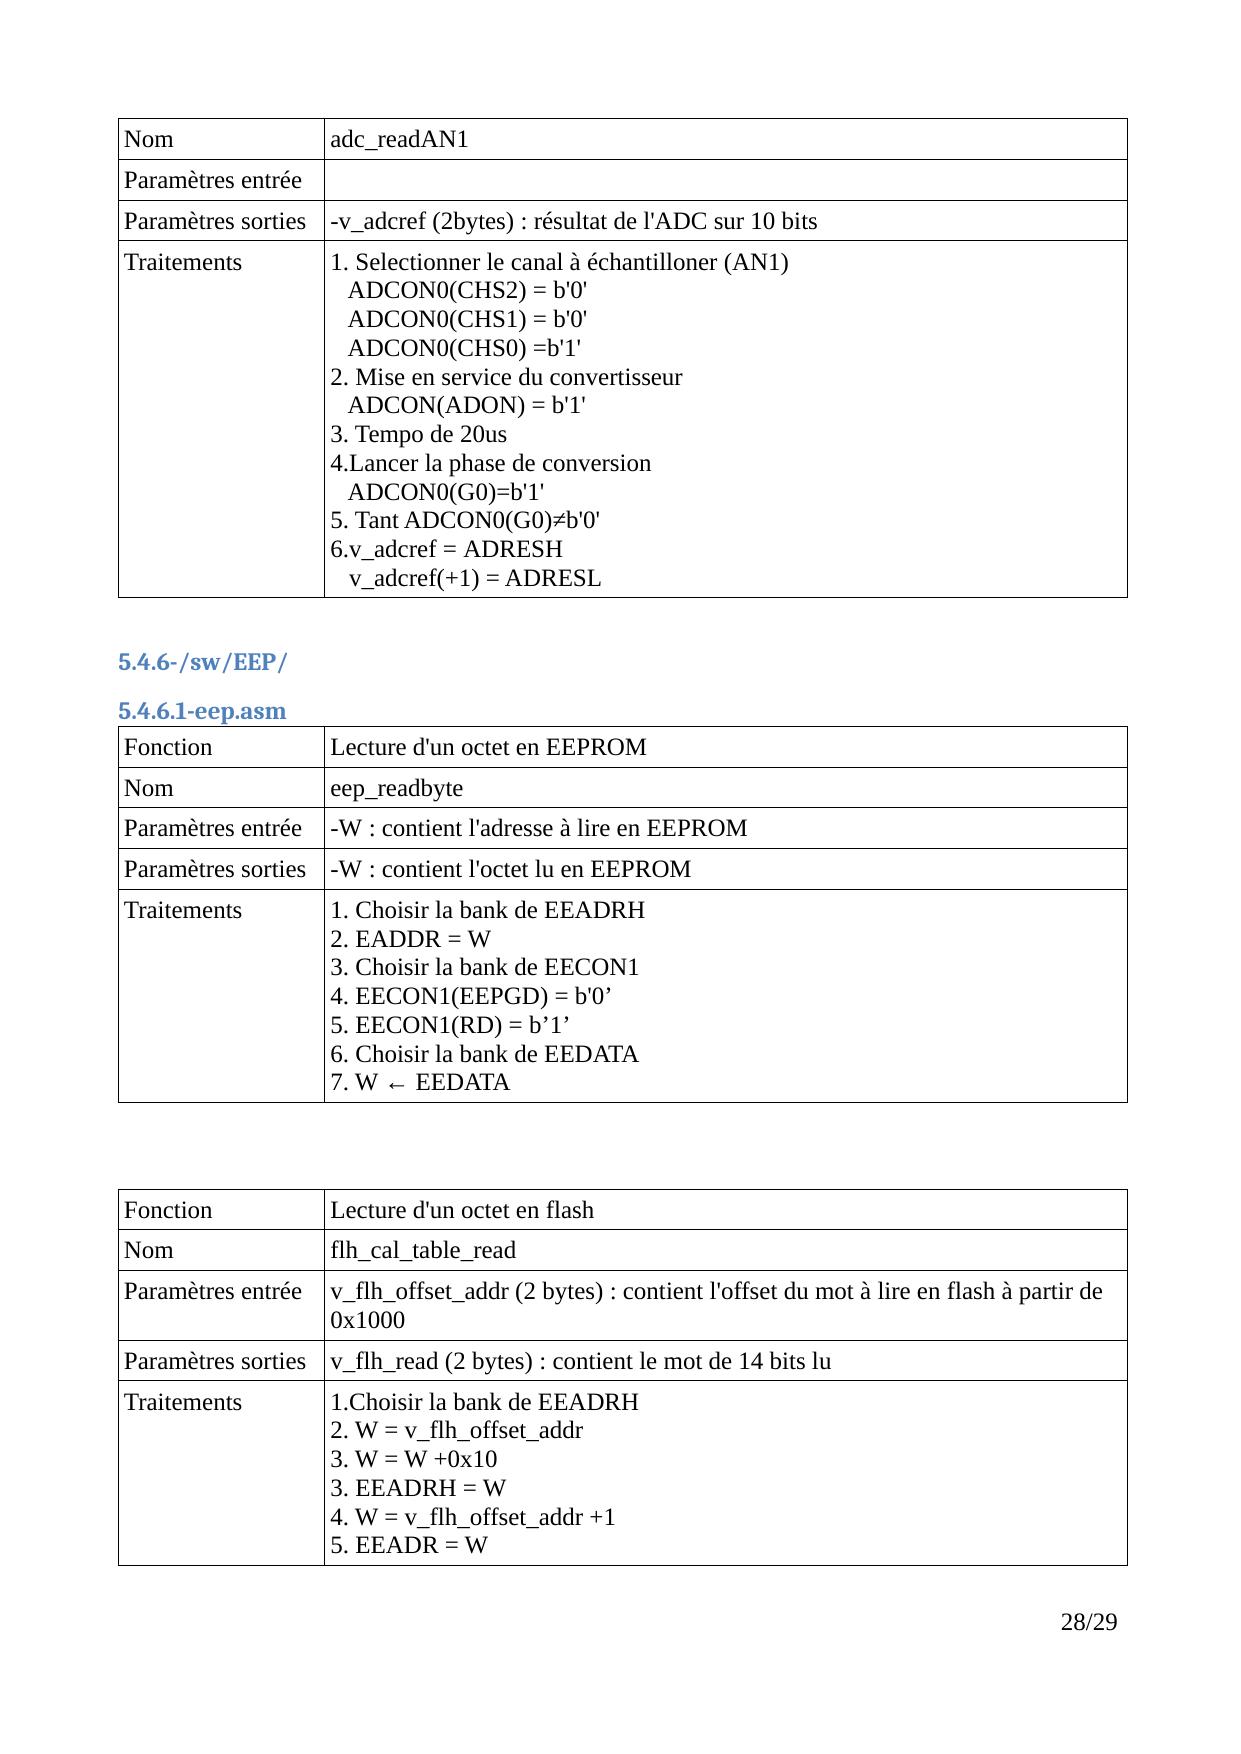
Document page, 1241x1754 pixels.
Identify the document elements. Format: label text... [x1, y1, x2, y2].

table_cell adc_readAN1 [325, 119, 1127, 159]
table_cell Nom [119, 1230, 324, 1270]
subtitle 5.4.6.1-eep.asm [118, 697, 1122, 726]
subtitle 5.4.6-/sw/EEP/ [118, 647, 1122, 676]
table_cell Traitements [119, 890, 324, 1102]
table_cell v_flh_read (2 bytes) : contient le mot de 14 bits lu [325, 1341, 1127, 1380]
table_cell Nom [119, 768, 324, 807]
table_cell 1. Choisir la bank de EEADRH 2. EADDR = W 3. Choisir la bank de EECON1 4. EECON1(EEPGD) = b'0’ 5. EECON1(RD) = b’1’ 6. Choisir la bank de EEDATA 7. W ← EEDATA [325, 890, 1127, 1102]
table_cell Nom [119, 119, 324, 159]
table_cell -W : contient l'octet lu en EEPROM [325, 849, 1127, 889]
table_cell 1.Choisir la bank de EEADRH 2. W = v_flh_offset_addr 3. W = W +0x10 3. EEADRH = W 4. W = v_flh_offset_addr +1 5. EEADR = W [325, 1381, 1127, 1565]
table_cell flh_cal_table_read [325, 1230, 1127, 1270]
table_cell -v_adcref (2bytes) : résultat de l'ADC sur 10 bits [325, 201, 1127, 240]
table_cell Paramètres entrée [119, 808, 324, 848]
table_cell Traitements [119, 1381, 324, 1565]
table_header Fonction [119, 727, 324, 766]
table_cell Paramètres sorties [119, 849, 324, 889]
table_header Fonction [119, 1190, 324, 1229]
table_cell Paramètres entrée [119, 1271, 324, 1339]
table_cell Paramètres entrée [119, 160, 324, 199]
table_cell -W : contient l'adresse à lire en EEPROM [325, 808, 1127, 848]
table_cell Paramètres sorties [119, 1341, 324, 1380]
table_header Lecture d'un octet en EEPROM [325, 727, 1127, 766]
table_cell 1. Selectionner le canal à échantilloner (AN1) ADCON0(CHS2) = b'0' ADCON0(CHS1) = b'0' ADCON0(CHS0) =b'1' 2. Mise en service du convertisseur ADCON(ADON) = b'1' 3. Tempo de 20us 4.Lancer la phase de conversion ADCON0(G0)=b'1' 5. Tant ADCON0(G0)≠b'0' 6.v_adcref = ADRESH v_adcref(+1) = ADRESL [325, 241, 1127, 597]
table_cell Traitements [119, 241, 324, 597]
table_cell [325, 160, 1127, 199]
table_cell Paramètres sorties [119, 201, 324, 240]
table_header Lecture d'un octet en flash [325, 1190, 1127, 1229]
table_cell eep_readbyte [325, 768, 1127, 807]
table_cell v_flh_offset_addr (2 bytes) : contient l'offset du mot à lire en flash à partir de 0x1000 [325, 1271, 1127, 1339]
